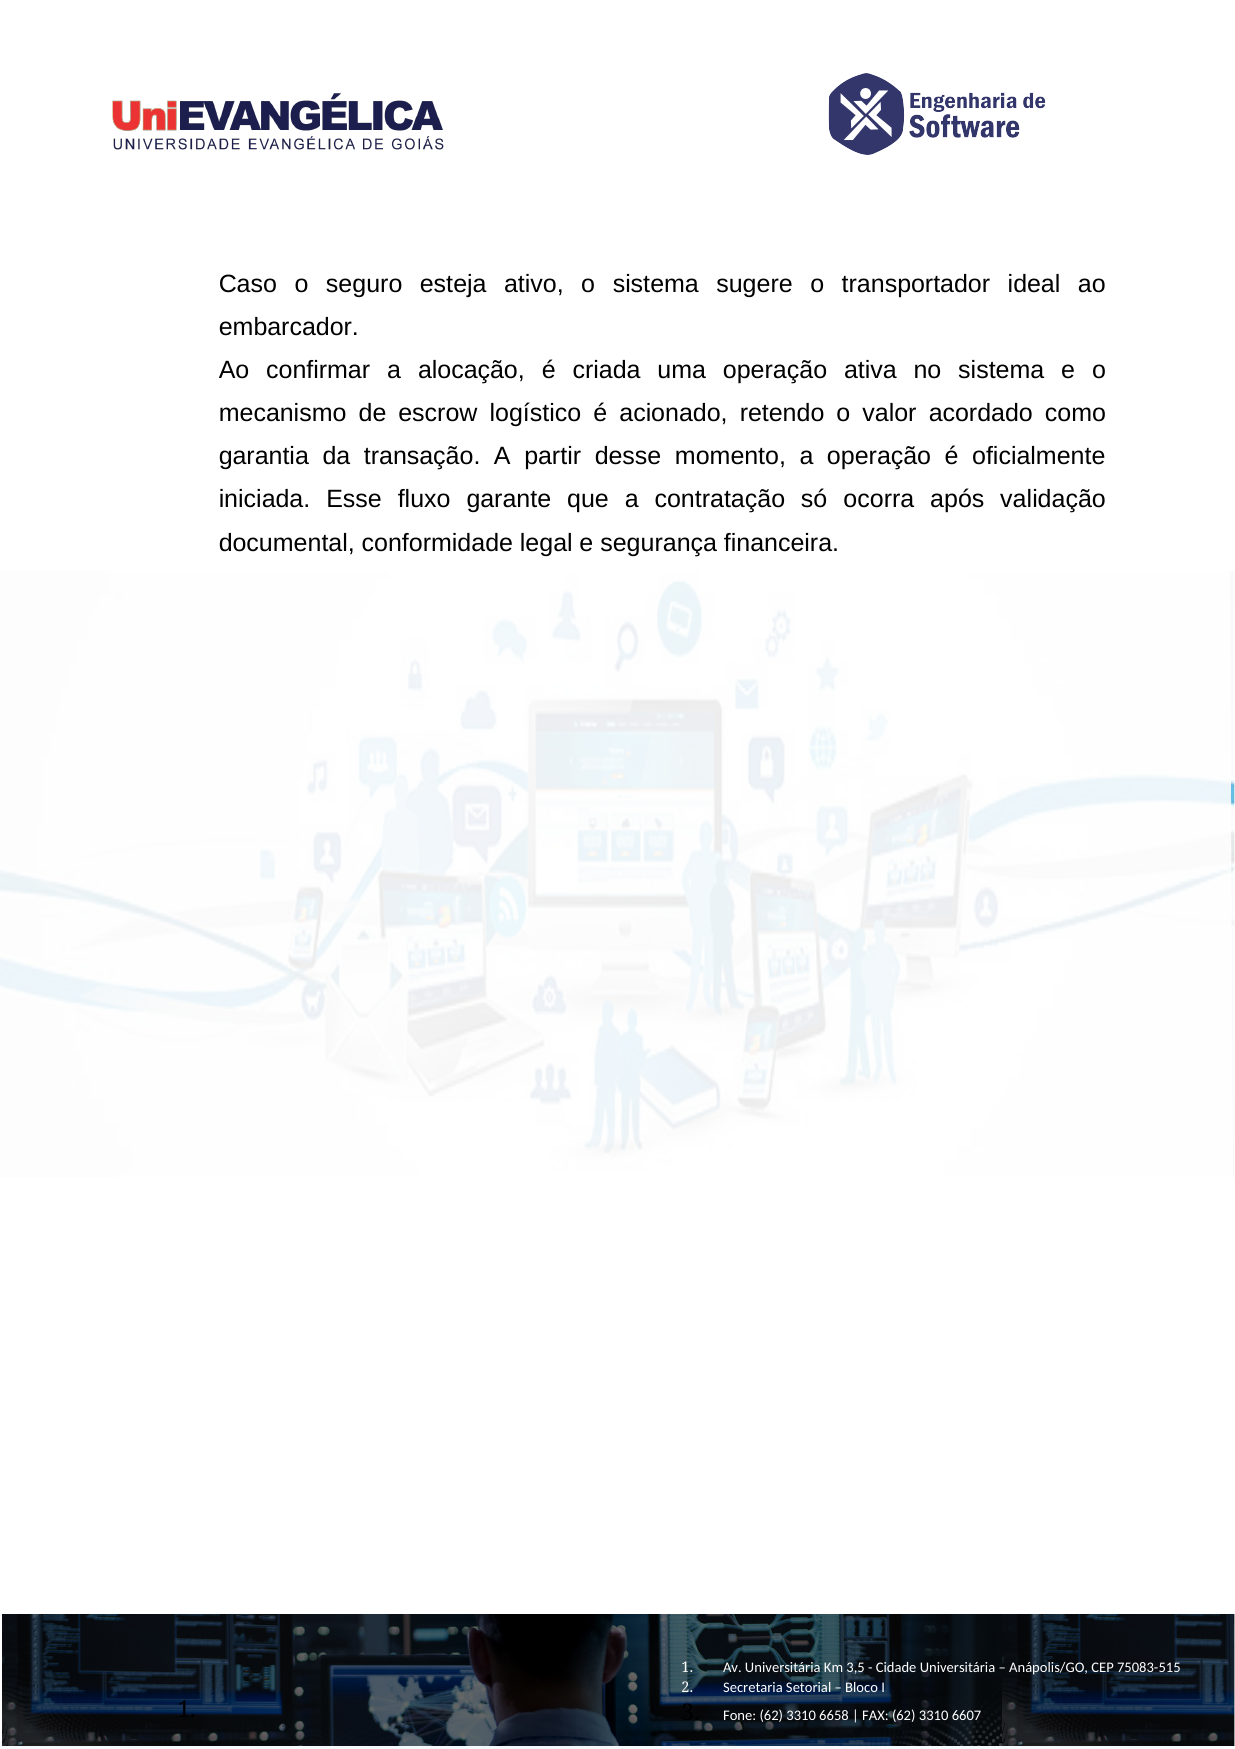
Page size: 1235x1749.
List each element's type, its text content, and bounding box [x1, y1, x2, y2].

picture [828, 73, 1046, 155]
table_cell [1230, 571, 1235, 1177]
list Caso o seguro esteja ativo, o sistema sugere o transportador ideal ao embarcador. Ao confirmar a alocação, é criada uma operação ativa no sistema e o mecanismo de escrow logístico é acionado, retendo o valor acordado como garantia da transação. A partir desse momento, a operação é oficialmente iniciada. Esse fluxo garante que a contratação só ocorra após validação documental, conformidade legal e segurança financeira. [177, 269, 1107, 556]
picture [112, 93, 445, 154]
picture [2, 1614, 1235, 1746]
